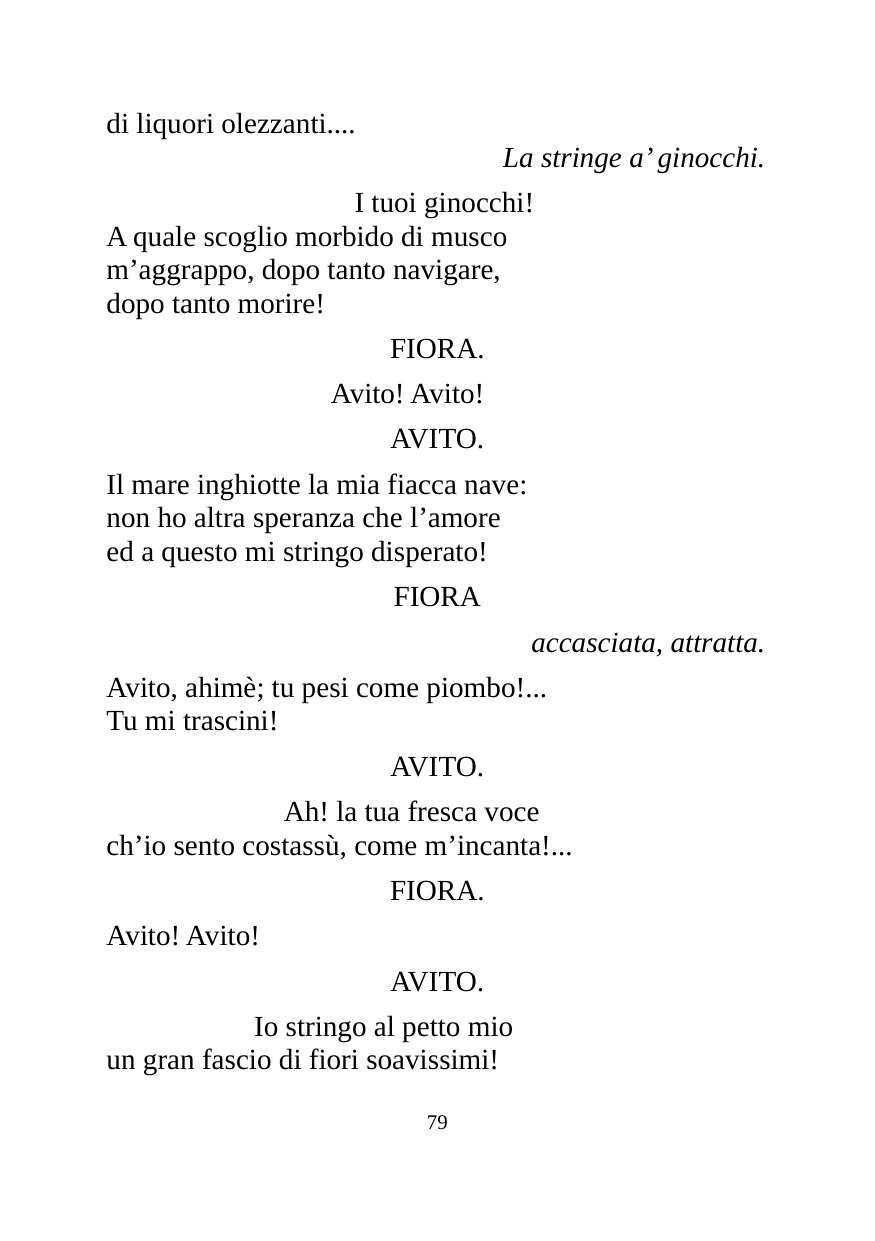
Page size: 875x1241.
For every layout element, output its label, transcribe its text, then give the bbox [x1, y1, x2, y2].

text FIORA. [106, 873, 768, 907]
text FIORA. [106, 331, 768, 364]
text AVITO. [106, 964, 768, 997]
text Avito, ahimè; tu pesi come piombo!... Tu mi trascini! [106, 670, 768, 737]
text di liquori olezzanti.... [106, 106, 768, 140]
text AVITO. [106, 749, 768, 782]
text La stringe a’ ginocchi. [431, 140, 768, 173]
text accasciata, attratta. [431, 625, 768, 658]
text Avito! Avito! [106, 918, 768, 952]
text Il mare inghiotte la mia fiacca nave: non ho altra speranza che l’amore ed a questo mi stringo disperato! [106, 467, 768, 568]
text Ah! la tua fresca voce ch’io sento costassù, come m’incanta!... [106, 794, 768, 861]
text I tuoi ginocchi! A quale scoglio morbido di musco m’aggrappo, dopo tanto navigare, dopo tanto morire! [106, 185, 768, 319]
text Avito! Avito! [106, 376, 768, 410]
text AVITO. [106, 422, 768, 455]
text FIORA [106, 579, 768, 613]
text Io stringo al petto mio un gran fascio di fiori soavissimi! [106, 1009, 768, 1076]
